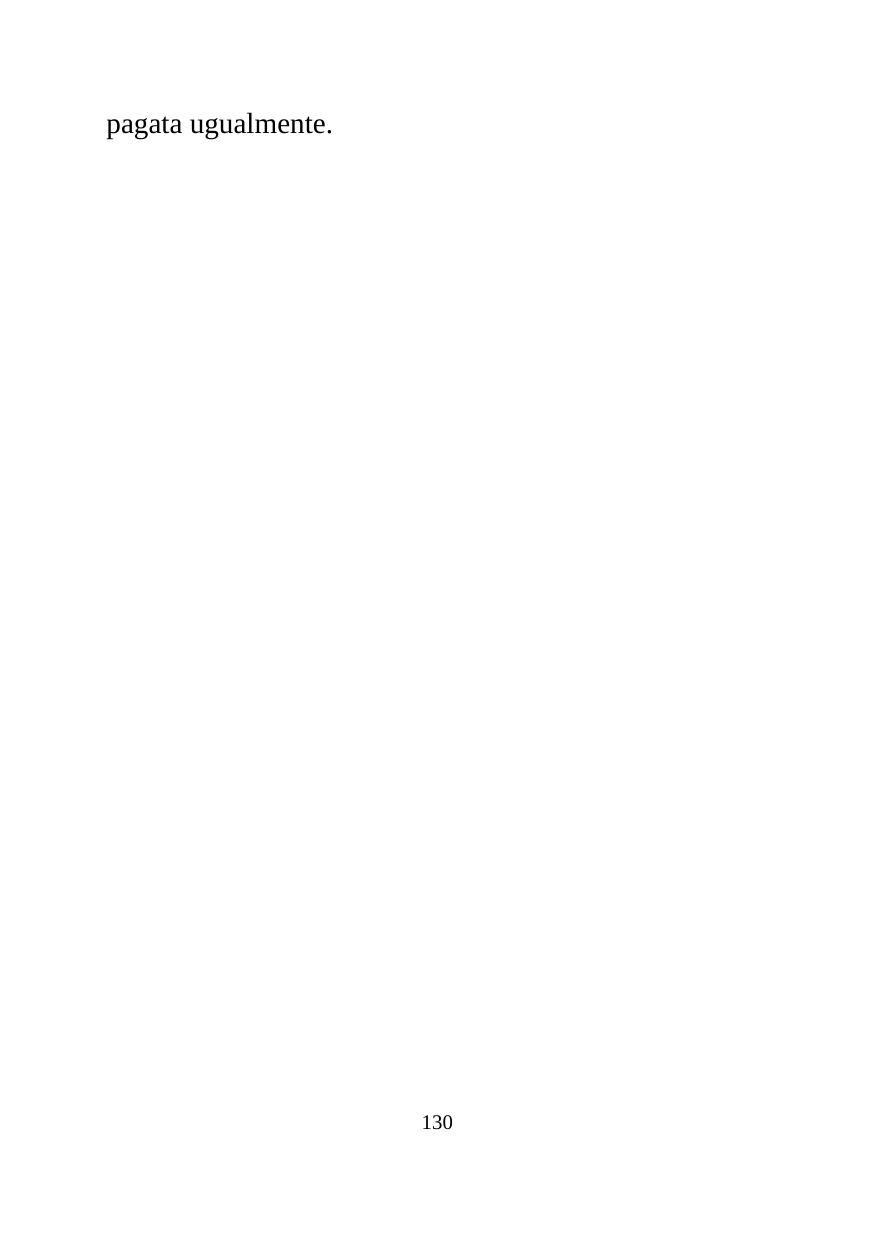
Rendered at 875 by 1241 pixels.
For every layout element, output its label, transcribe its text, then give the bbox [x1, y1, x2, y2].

text pagata ugualmente. [106, 106, 768, 140]
